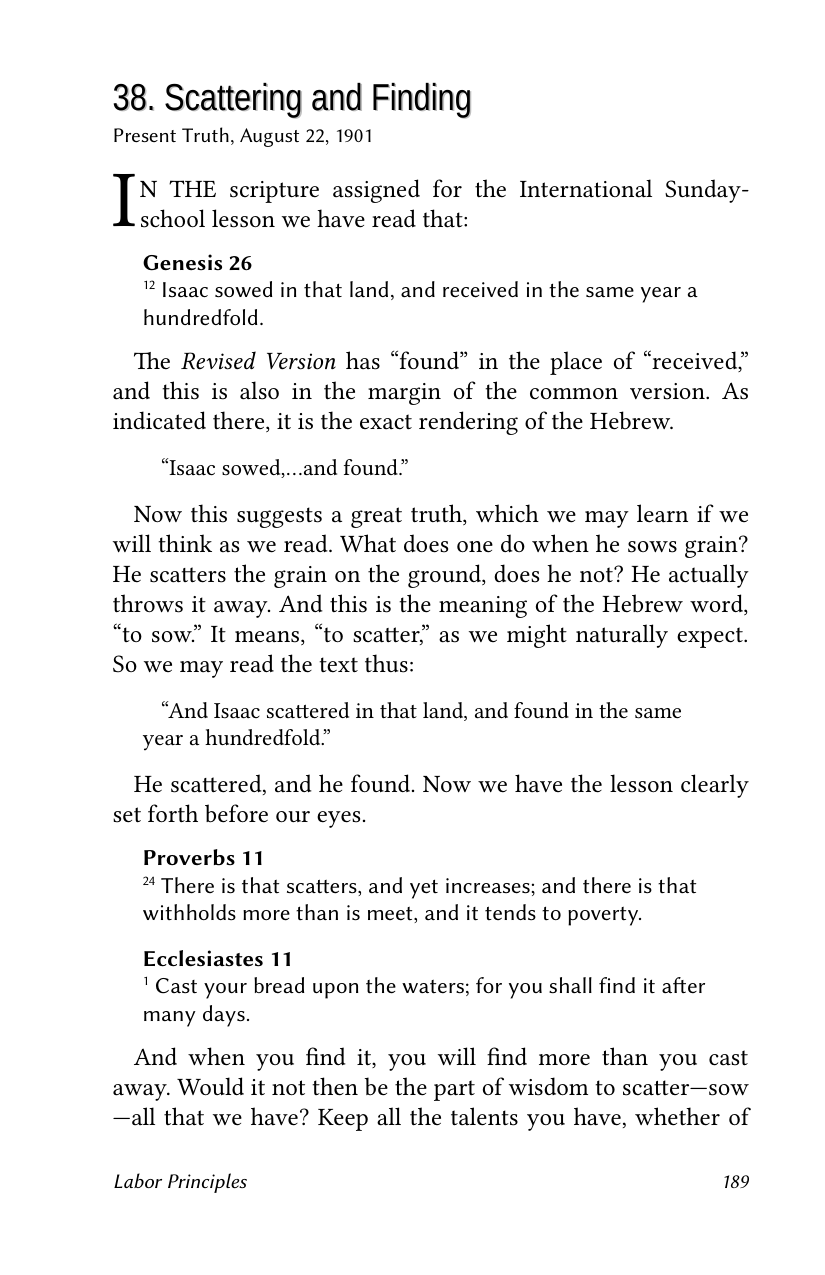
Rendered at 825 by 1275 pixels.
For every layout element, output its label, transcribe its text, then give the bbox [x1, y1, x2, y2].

text “And Isaac scattered in that land, and found in the same year a hundredfold.” [142, 697, 720, 751]
text Proverbs 11 [142, 845, 750, 871]
text Genesis 26 [142, 249, 750, 276]
text Present Truth, August 22, 1901 [112, 124, 750, 148]
title Scattering and Finding [112, 75, 750, 118]
text “Isaac sowed,...and found.” [142, 455, 720, 481]
text 1 Cast your bread upon the waters; for you shall find it after many days. [142, 973, 720, 1027]
text Now this suggests a great truth, which we may learn if we will think as we read. What does one do when he sows grain? He scatters the grain on the ground, does he not? He actually throws it away. And this is the meaning of the Hebrew word, “to sow.” It means, “to scatter,” as we might naturally expect. So we may read the text thus: [112, 500, 750, 678]
text IN THE scripture assigned for the International Sunday-school lesson we have read that: [112, 175, 750, 233]
text 12 Isaac sowed in that land, and received in the same year a hundredfold. [142, 277, 720, 331]
text Ecclesiastes 11 [142, 945, 750, 972]
text He scattered, and he found. Now we have the lesson clearly set forth before our eyes. [112, 770, 750, 829]
text And when you find it, you will find more than you cast away. Would it not then be the part of wisdom to scatter—sow—all that we have? Keep all the talents you have, whether of [112, 1043, 750, 1131]
text The Revised Version has “found” in the place of “received,” and this is also in the margin of the common version. As indicated there, it is the exact rendering of the Hebrew. [112, 347, 750, 435]
text 24 There is that scatters, and yet increases; and there is that withholds more than is meet, and it tends to poverty. [142, 873, 720, 926]
